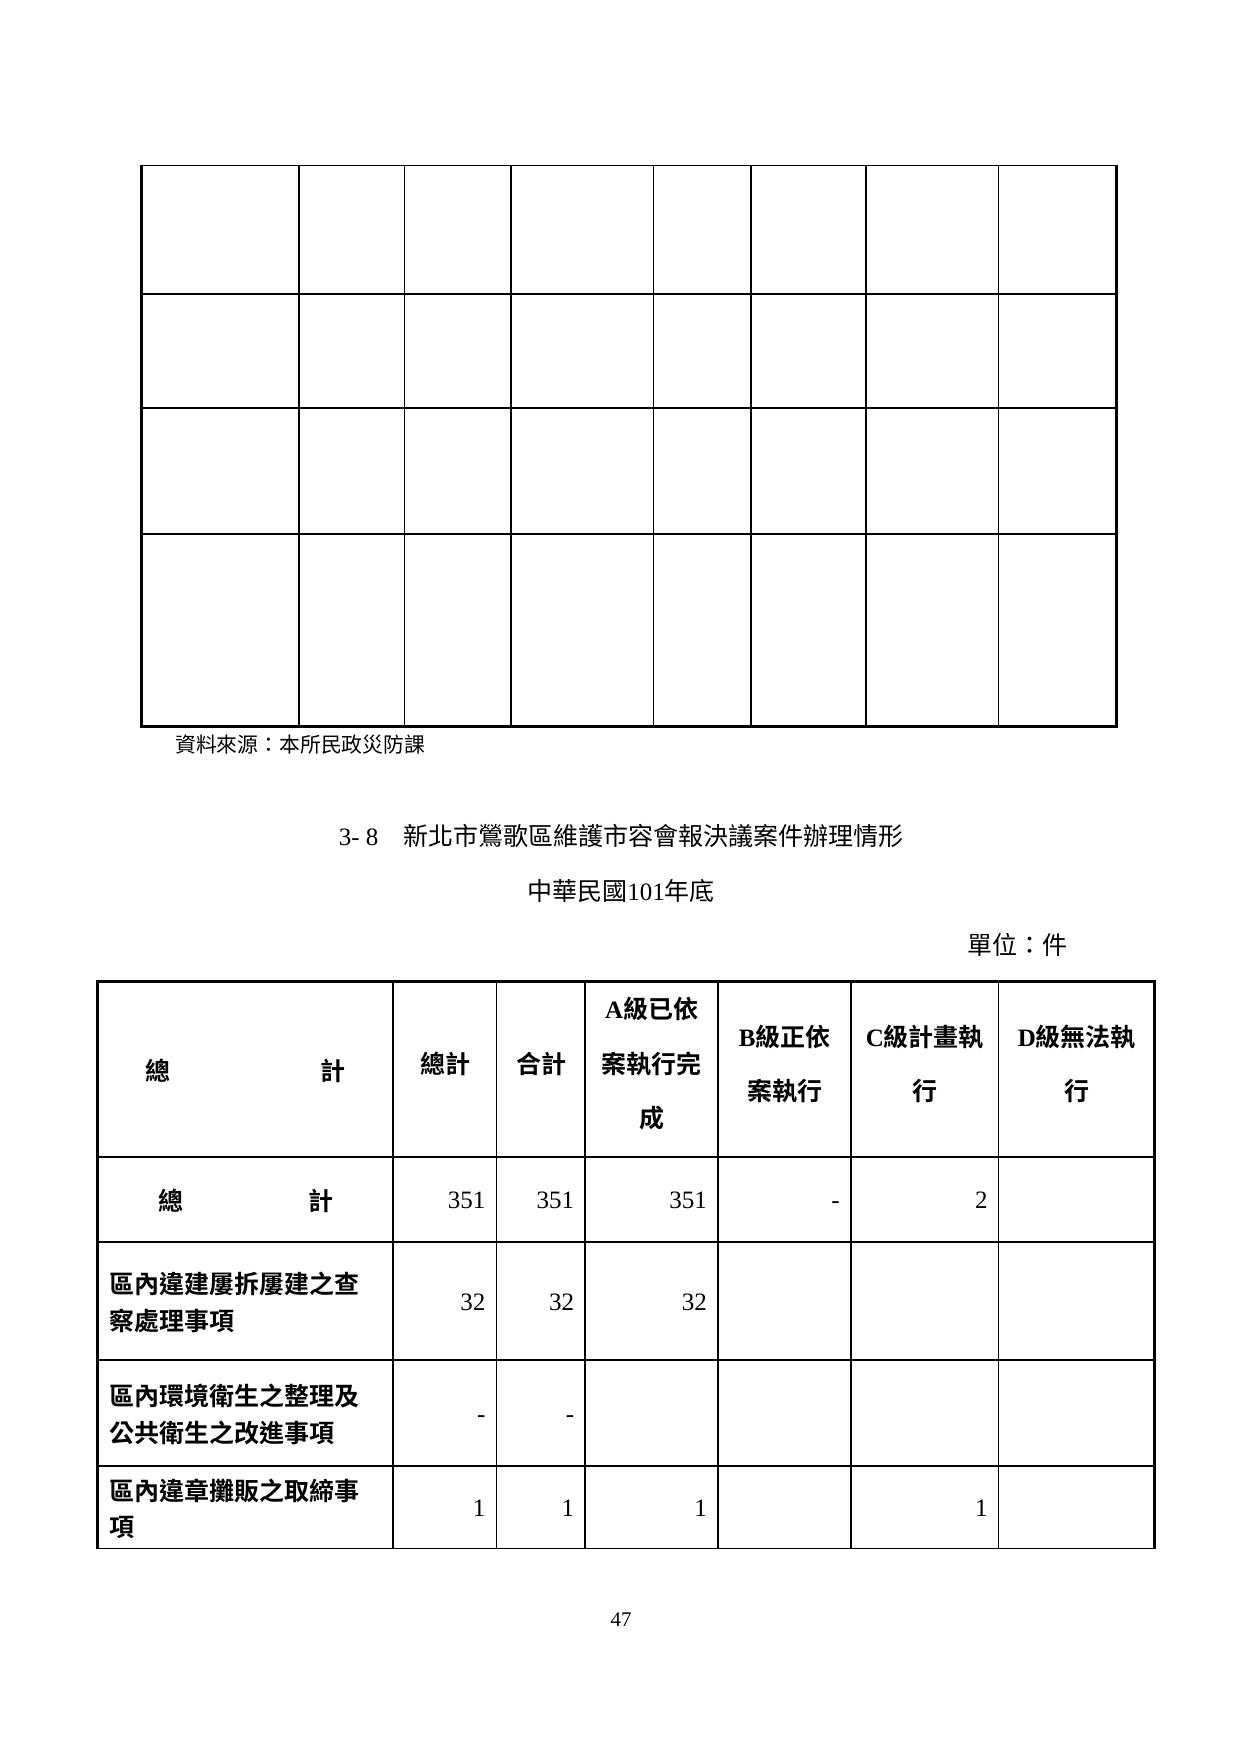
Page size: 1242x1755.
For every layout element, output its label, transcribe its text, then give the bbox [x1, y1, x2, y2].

table_cell 32 [394, 1243, 496, 1359]
table_cell - [719, 1158, 850, 1241]
table_cell 總 計 [99, 1158, 392, 1241]
table_cell [512, 166, 653, 293]
table_cell [752, 409, 865, 533]
table_cell [300, 409, 404, 533]
table_header A級已依案執行完成 [586, 983, 717, 1156]
table_header 總 計 [99, 983, 392, 1156]
table_cell [405, 409, 510, 533]
table_cell [867, 535, 998, 725]
table_cell [143, 166, 298, 293]
table_cell 32 [586, 1243, 717, 1359]
table_cell 1 [586, 1467, 717, 1548]
table_cell [143, 409, 298, 533]
table_cell [999, 295, 1115, 407]
table_cell [300, 295, 404, 407]
table_cell [999, 1243, 1153, 1359]
table_cell [143, 535, 298, 725]
table_cell 1 [852, 1467, 998, 1548]
table_cell [999, 166, 1115, 293]
table_cell [586, 1361, 717, 1465]
table_cell [752, 535, 865, 725]
table_cell [654, 166, 750, 293]
table_cell [512, 295, 653, 407]
table_cell [867, 409, 998, 533]
table_cell [405, 166, 510, 293]
table_cell [654, 535, 750, 725]
table_cell [867, 295, 998, 407]
table_cell [852, 1243, 998, 1359]
table_cell [999, 1361, 1153, 1465]
table_cell 351 [394, 1158, 496, 1241]
table_cell - [394, 1361, 496, 1465]
table_cell 區內違建屢拆屢建之查察處理事項 [99, 1243, 392, 1359]
table_cell 區內環境衛生之整理及公共衛生之改進事項 [99, 1361, 392, 1465]
table_cell [999, 1467, 1153, 1548]
table_cell 2 [852, 1158, 998, 1241]
table_header 總計 [394, 983, 496, 1156]
table_cell - [497, 1361, 584, 1465]
table_header D級無法執行 [999, 983, 1153, 1156]
text 單位：件 [175, 925, 1067, 962]
table_cell 區內違章攤販之取締事項 [99, 1467, 392, 1548]
table_cell [752, 295, 865, 407]
table_cell [654, 295, 750, 407]
table_cell [719, 1243, 850, 1359]
table_cell [719, 1361, 850, 1465]
table_cell [654, 409, 750, 533]
table_cell [143, 295, 298, 407]
table_cell 351 [586, 1158, 717, 1241]
text 中華民國101年底 [175, 871, 1067, 907]
table_cell [999, 409, 1115, 533]
table_cell 351 [497, 1158, 584, 1241]
table_cell [999, 535, 1115, 725]
table_cell [405, 535, 510, 725]
table_cell [512, 409, 653, 533]
table_cell [852, 1361, 998, 1465]
table_cell [752, 166, 865, 293]
text 資料來源：本所民政災防課 [175, 728, 1067, 758]
table_cell [867, 166, 998, 293]
table_cell [300, 535, 404, 725]
table_cell [405, 295, 510, 407]
table_cell 1 [394, 1467, 496, 1548]
table_cell [999, 1158, 1153, 1241]
table_cell [512, 535, 653, 725]
table_cell [300, 166, 404, 293]
text 3- 8 新北市鶯歌區維護市容會報決議案件辦理情形 [175, 817, 1067, 853]
table_cell 32 [497, 1243, 584, 1359]
table_header C級計畫執行 [852, 983, 998, 1156]
table_cell 1 [497, 1467, 584, 1548]
table_cell [719, 1467, 850, 1548]
table_header 合計 [497, 983, 584, 1156]
table_header B級正依案執行 [719, 983, 850, 1156]
